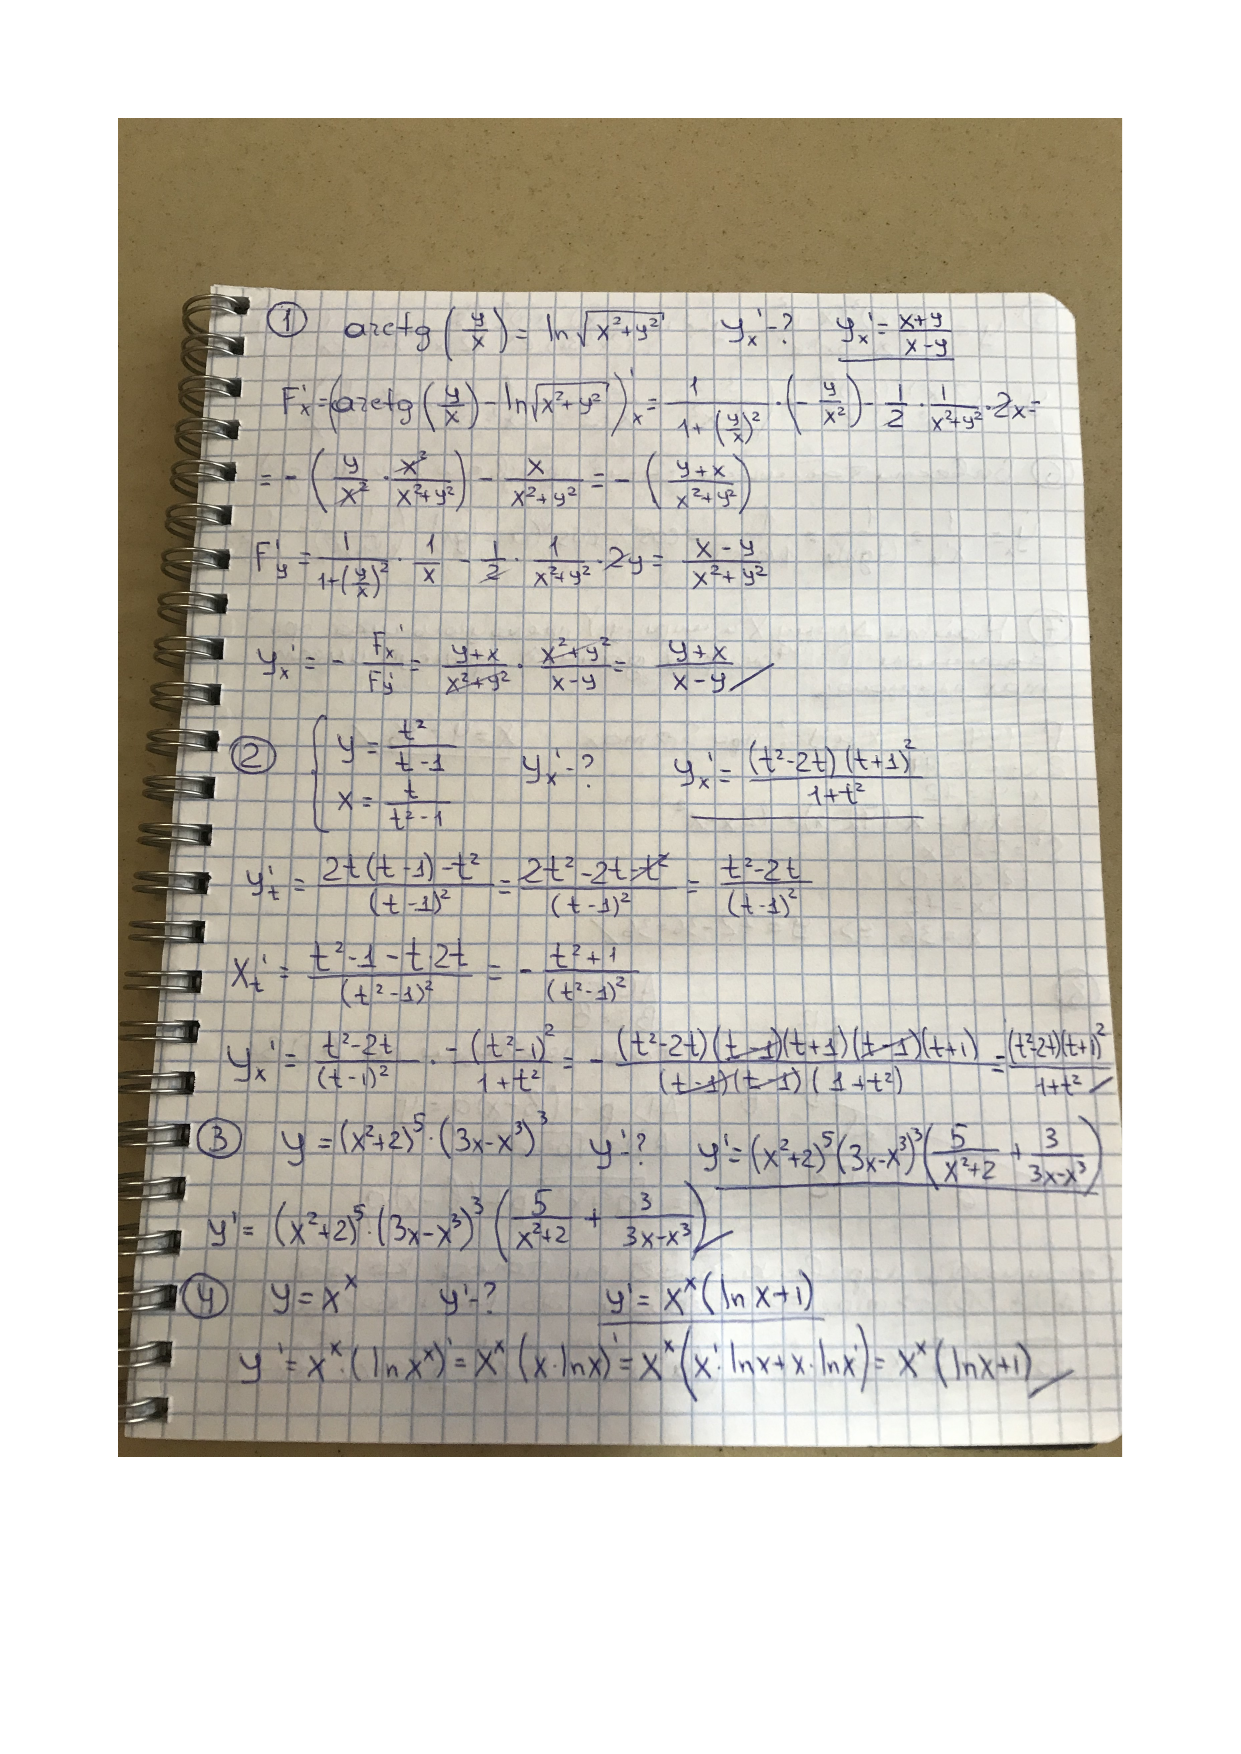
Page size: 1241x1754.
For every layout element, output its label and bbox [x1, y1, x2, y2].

picture [118, 118, 1123, 1457]
